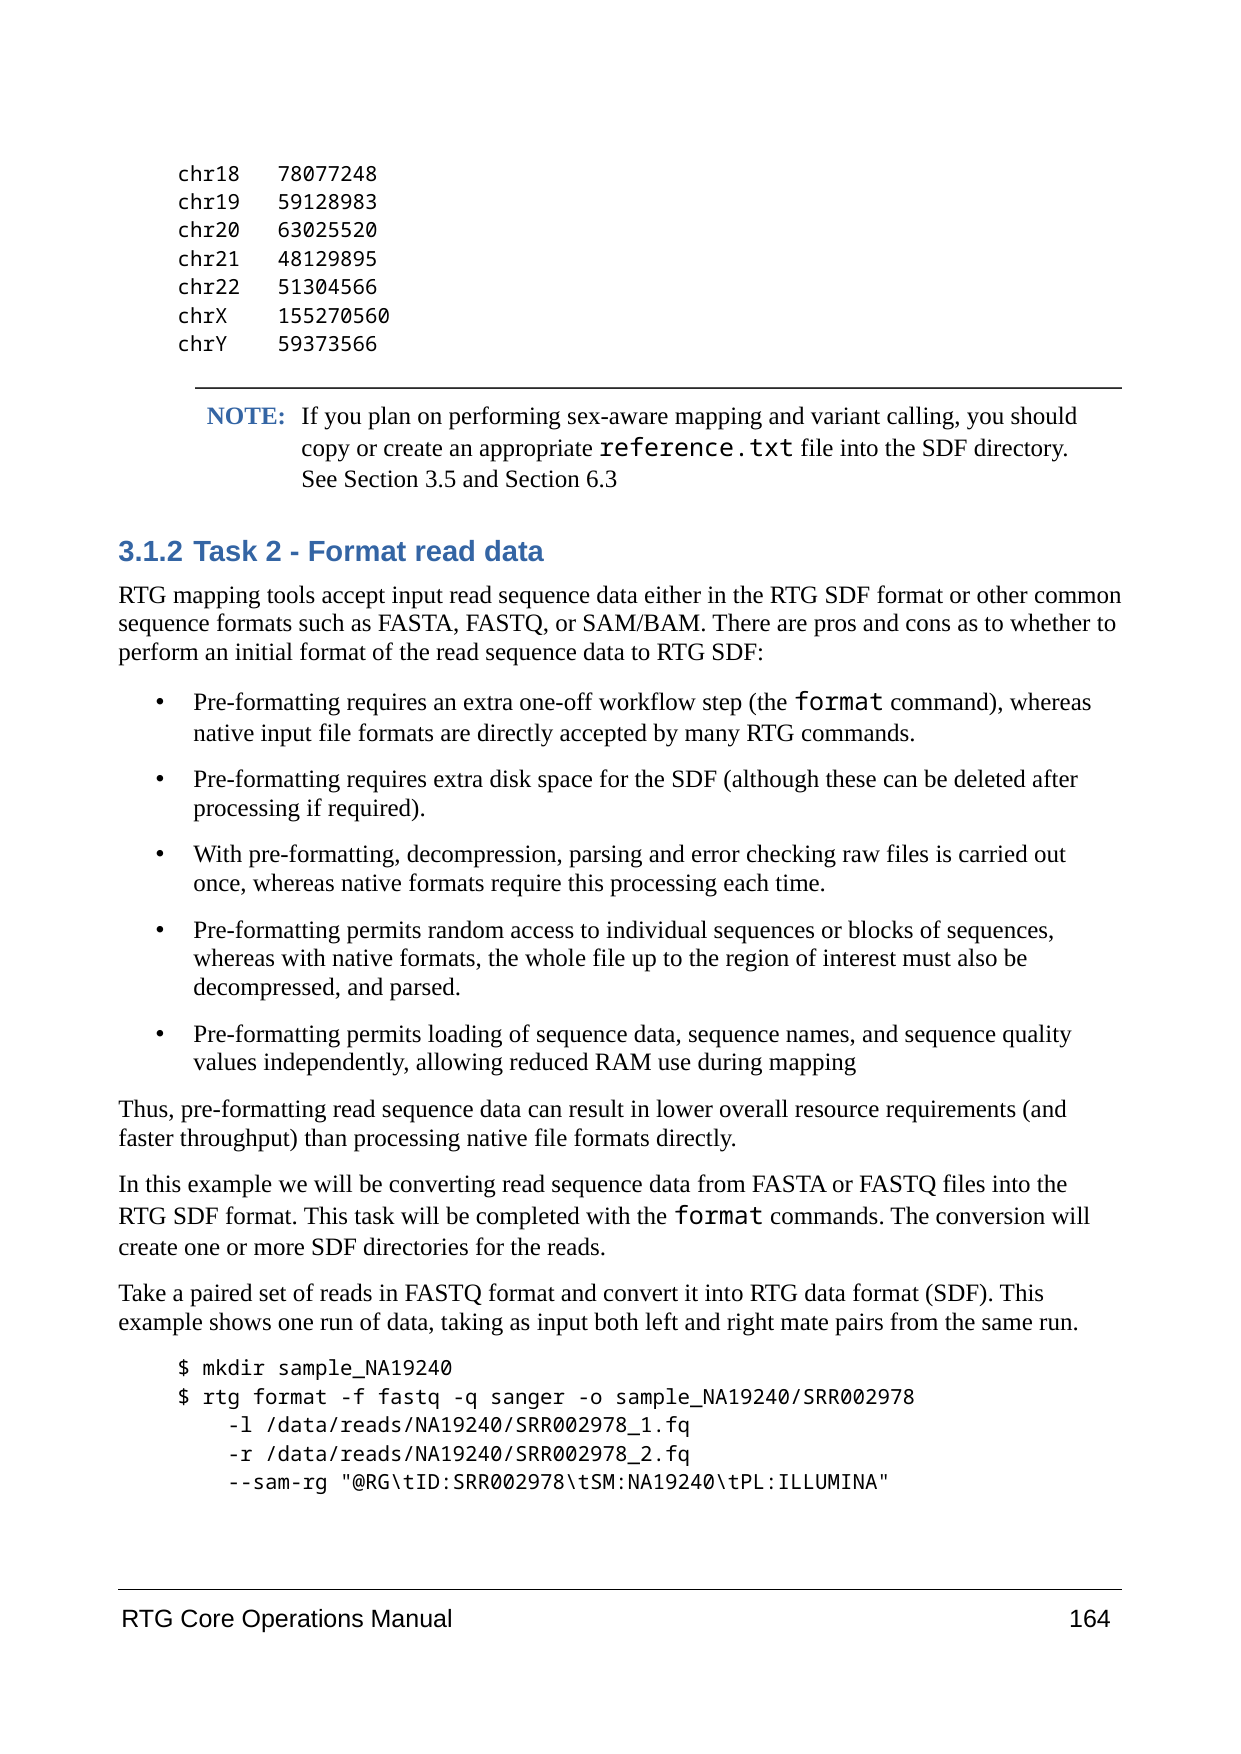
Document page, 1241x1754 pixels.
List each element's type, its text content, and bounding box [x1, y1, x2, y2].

text In this example we will be converting read sequence data from FASTA or FASTQ files into the RTG SDF format. This task will be completed with the format commands. The conversion will create one or more SDF directories for the reads. [118, 1169, 1122, 1261]
text chr20 63025520 [177, 216, 1122, 244]
text chr18 78077248 [177, 159, 1122, 187]
text -l /data/reads/NA19240/SRR002978_1.fq [177, 1410, 1122, 1439]
text RTG mapping tools accept input read sequence data either in the RTG SDF format or other common sequence formats such as FASTA, FASTQ, or SAM/BAM. There are pros and cons as to whether to perform an initial format of the read sequence data to RTG SDF: [118, 580, 1122, 666]
text NOTE: If you plan on performing sex-aware mapping and variant calling, you should copy or create an appropriate reference.txt file into the SDF directory. See Section 3.5 and Section 6.3 [195, 390, 1122, 504]
list Pre-formatting requires an extra one-off workflow step (the format command), whereas native input file formats are directly accepted by many RTG commands. [156, 684, 1122, 747]
list Pre-formatting permits loading of sequence data, sequence names, and sequence quality values independently, allowing reduced RAM use during mapping [156, 1019, 1122, 1076]
text Thus, pre-formatting read sequence data can result in lower overall resource requirements (and faster throughput) than processing native file formats directly. [118, 1094, 1122, 1151]
text chr22 51304566 [177, 272, 1122, 301]
list With pre-formatting, decompression, parsing and error checking raw files is carried out once, whereas native formats require this processing each time. [156, 839, 1122, 897]
subtitle Task 2 - Format read data [118, 534, 1122, 567]
text -r /data/reads/NA19240/SRR002978_2.fq [177, 1439, 1122, 1467]
text chrX 155270560 [177, 301, 1122, 329]
list Pre-formatting requires extra disk space for the SDF (although these can be deleted after processing if required). [156, 764, 1122, 822]
text chrY 59373566 [177, 329, 1122, 358]
list Pre-formatting permits random access to individual sequences or blocks of sequences, whereas with native formats, the whole file up to the region of interest must also be decompressed, and parsed. [156, 915, 1122, 1001]
text chr21 48129895 [177, 244, 1122, 272]
text $ rtg format -f fastq -q sanger -o sample_NA19240/SRR002978 [177, 1382, 1122, 1410]
text Take a paired set of reads in FASTQ format and convert it into RTG data format (SDF). This example shows one run of data, taking as input both left and right mate pairs from the same run. [118, 1278, 1122, 1336]
text --sam-rg "@RG\tID:SRR002978\tSM:NA19240\tPL:ILLUMINA" [177, 1467, 1122, 1496]
text $ mkdir sample_NA19240 [177, 1353, 1122, 1382]
text chr19 59128983 [177, 187, 1122, 216]
